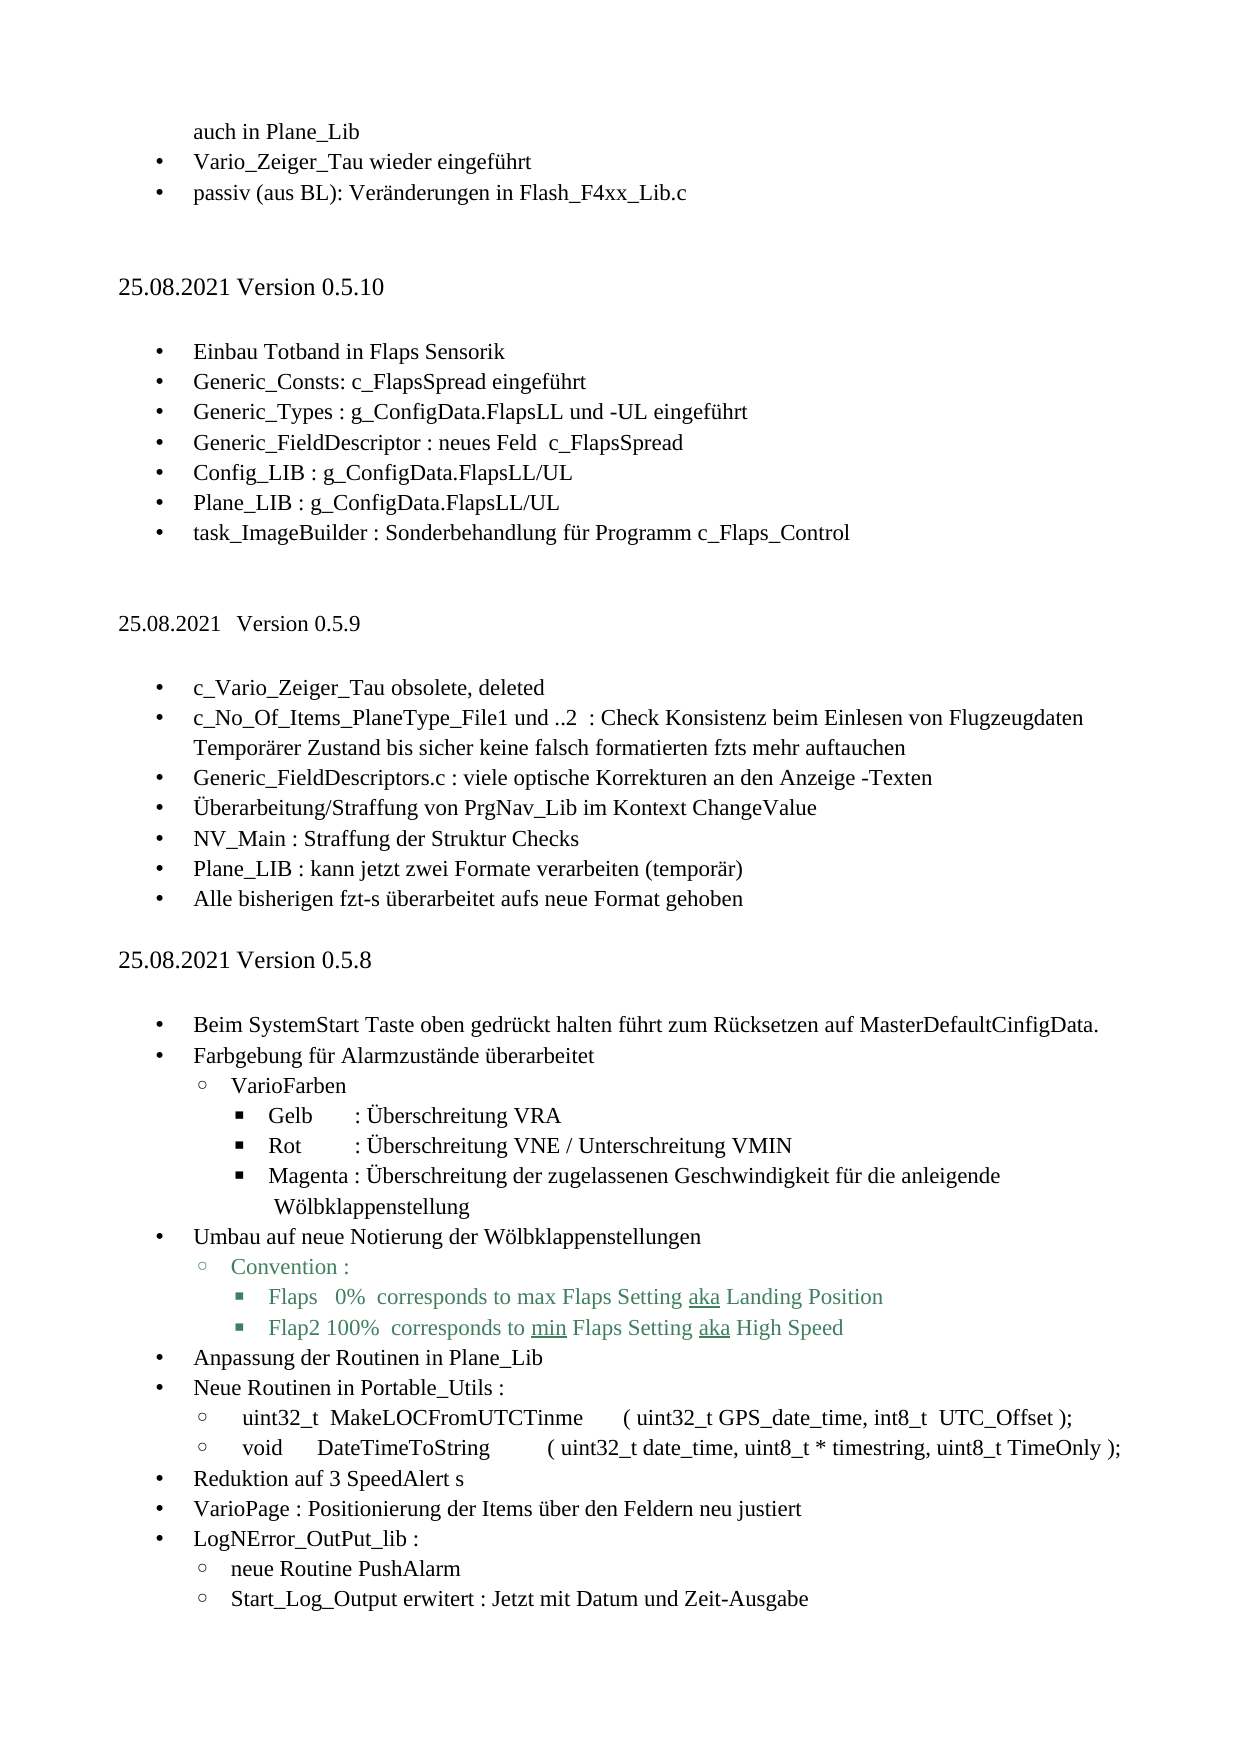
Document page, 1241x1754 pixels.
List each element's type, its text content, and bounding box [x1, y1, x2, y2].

text 25.08.2021 Version 0.5.9 [118, 610, 1122, 669]
list Alle bisherigen fzt-s überarbeitet aufs neue Format gehoben [156, 885, 1122, 911]
list auch in Plane_Lib [156, 118, 1122, 144]
list Start_Log_Output erwitert : Jetzt mit Datum und Zeit-Ausgabe [193, 1585, 1122, 1612]
list Gelb : Überschreitung VRA [231, 1102, 1122, 1128]
text 25.08.2021 Version 0.5.10 [118, 272, 1122, 334]
list VarioPage : Positionierung der Items über den Feldern neu justiert [156, 1495, 1122, 1521]
list Generic_FieldDescriptors.c : viele optische Korrekturen an den Anzeige -Texten [156, 764, 1122, 791]
text 25.08.2021 Version 0.5.8 [118, 945, 1122, 1007]
list Flaps 0% corresponds to max Flaps Setting aka Landing Position [231, 1283, 1122, 1310]
list Generic_Types : g_ConfigData.FlapsLL und -UL eingeführt [156, 398, 1122, 425]
list uint32_t MakeLOCFromUTCTinme ( uint32_t GPS_date_time, int8_t UTC_Offset ); [193, 1404, 1122, 1431]
list Plane_LIB : g_ConfigData.FlapsLL/UL [156, 489, 1122, 515]
list c_No_Of_Items_PlaneType_File1 und ..2 : Check Konsistenz beim Einlesen von Flugzeugdaten Temporärer Zustand bis sicher keine falsch formatierten fzts mehr auftauchen [156, 704, 1122, 760]
list Flap2 100% corresponds to min Flaps Setting aka High Speed [231, 1313, 1122, 1340]
list Plane_LIB : kann jetzt zwei Formate verarbeiten (temporär) [156, 855, 1122, 881]
list neue Routine PushAlarm [193, 1555, 1122, 1582]
list NV_Main : Straffung der Struktur Checks [156, 824, 1122, 851]
list passiv (aus BL): Veränderungen in Flash_F4xx_Lib.c [156, 178, 1122, 205]
list Einbau Totband in Flaps Sensorik [156, 338, 1122, 364]
list Überarbeitung/Straffung von PrgNav_Lib im Kontext ChangeValue [156, 794, 1122, 821]
list Generic_Consts: c_FlapsSpread eingeführt [156, 368, 1122, 394]
list Vario_Zeiger_Tau wieder eingeführt [156, 148, 1122, 175]
list Umbau auf neue Notierung der Wölbklappenstellungen [156, 1223, 1122, 1249]
list Reduktion auf 3 SpeedAlert s [156, 1464, 1122, 1491]
list Anpassung der Routinen in Plane_Lib [156, 1344, 1122, 1370]
list Neue Routinen in Portable_Utils : [156, 1374, 1122, 1400]
list Magenta : Überschreitung der zugelassenen Geschwindigkeit für die anleigende Wölbklappenstellung [231, 1162, 1122, 1219]
list c_Vario_Zeiger_Tau obsolete, deleted [156, 673, 1122, 700]
list Farbgebung für Alarmzustände überarbeitet [156, 1042, 1122, 1068]
list task_ImageBuilder : Sonderbehandlung für Programm c_Flaps_Control [156, 519, 1122, 546]
list Generic_FieldDescriptor : neues Feld c_FlapsSpread [156, 429, 1122, 455]
list VarioFarben [193, 1072, 1122, 1098]
list Rot : Überschreitung VNE / Unterschreitung VMIN [231, 1132, 1122, 1159]
list void DateTimeToString ( uint32_t date_time, uint8_t * timestring, uint8_t TimeOnly ); [193, 1434, 1122, 1461]
list Convention : [193, 1253, 1122, 1279]
list LogNError_OutPut_lib : [156, 1525, 1122, 1551]
list Config_LIB : g_ConfigData.FlapsLL/UL [156, 459, 1122, 485]
list Beim SystemStart Taste oben gedrückt halten führt zum Rücksetzen auf MasterDefaultCinfigData. [156, 1011, 1122, 1038]
